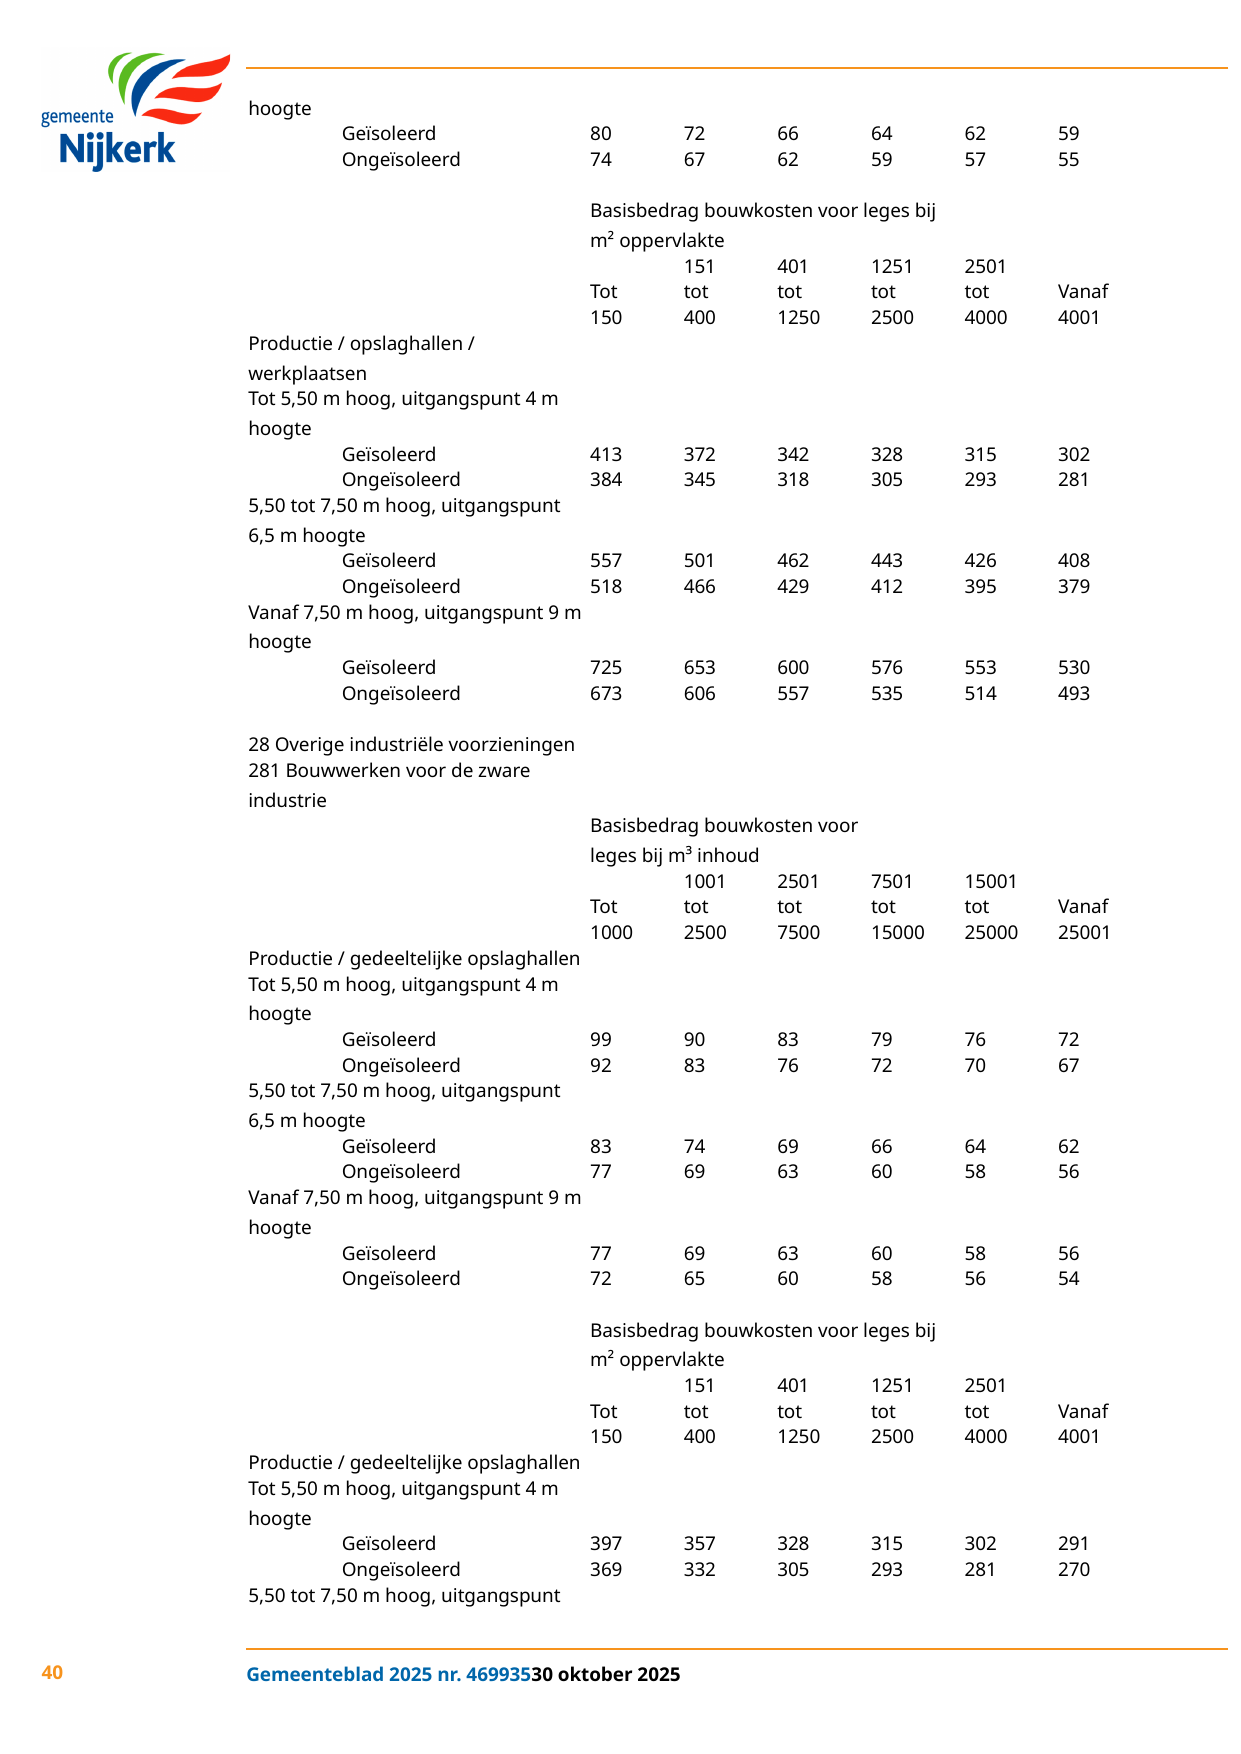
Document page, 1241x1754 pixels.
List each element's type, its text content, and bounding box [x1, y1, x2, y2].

table_cell Ongeïsoleerd [342, 467, 590, 492]
table_cell [248, 305, 342, 330]
table_cell Ongeïsoleerd [342, 573, 590, 599]
table_cell 315 [964, 441, 1058, 467]
table_cell 305 [777, 1556, 871, 1582]
table_cell 92 [590, 1052, 683, 1078]
table_cell 25001 [1058, 919, 1152, 945]
table_cell 535 [871, 680, 964, 706]
table_cell Geïsoleerd [342, 1240, 590, 1265]
table_cell 557 [777, 680, 871, 706]
table_cell 342 [777, 441, 871, 467]
table_cell Basisbedrag bouwkosten voor leges bij m³ inhoud [590, 813, 871, 868]
table_cell Geïsoleerd [342, 1530, 590, 1556]
table_cell 1251 [871, 253, 964, 279]
table_cell [342, 1372, 590, 1398]
table_cell [684, 971, 777, 1026]
table_cell 293 [964, 467, 1058, 492]
table_cell tot [684, 279, 777, 304]
table_cell Geïsoleerd [342, 654, 590, 680]
table_cell 302 [964, 1530, 1058, 1556]
table_cell [871, 386, 964, 441]
table_cell Geïsoleerd [342, 441, 590, 467]
table_cell 1251 [871, 1372, 964, 1398]
table_cell [777, 706, 871, 732]
table_cell [777, 386, 871, 441]
table_cell Productie / gedeeltelijke opslaghallen [248, 945, 590, 971]
table_cell [964, 492, 1058, 548]
table_cell Tot 5,50 m hoog, uitgangspunt 4 m hoogte [248, 1475, 590, 1530]
table_cell [1058, 386, 1152, 441]
table_cell 379 [1058, 573, 1152, 599]
table_cell 28 Overige industriële voorzieningen [248, 732, 590, 757]
table_cell [248, 1372, 342, 1398]
table_cell 150 [590, 1424, 683, 1449]
table_cell [342, 253, 590, 279]
table_cell 357 [684, 1530, 777, 1556]
table_cell 58 [964, 1240, 1058, 1265]
table_cell [590, 95, 683, 121]
table_cell [871, 330, 964, 386]
table_cell tot [777, 894, 871, 919]
table_cell [684, 757, 777, 813]
table_cell [590, 1449, 683, 1475]
table_cell [777, 492, 871, 548]
table_cell 345 [684, 467, 777, 492]
table_cell [777, 1475, 871, 1530]
table_cell [248, 1240, 342, 1265]
table_cell [684, 1184, 777, 1240]
table_cell [342, 279, 590, 304]
table_cell [248, 868, 342, 894]
table_cell 62 [1058, 1133, 1152, 1159]
table_cell [1058, 1291, 1152, 1317]
table_cell 281 [964, 1556, 1058, 1582]
table_cell [1058, 868, 1152, 894]
table_cell [342, 894, 590, 919]
table_cell [871, 1078, 964, 1133]
table_cell [871, 1582, 964, 1608]
table_cell 302 [1058, 441, 1152, 467]
table_cell [1058, 253, 1152, 279]
table_cell [964, 198, 1058, 253]
table_cell 15000 [871, 919, 964, 945]
table_cell [964, 813, 1058, 868]
table_cell [248, 1026, 342, 1052]
table_cell [590, 945, 683, 971]
table_cell Ongeïsoleerd [342, 1265, 590, 1291]
table_cell [248, 1530, 342, 1556]
table_cell [342, 868, 590, 894]
table_cell 67 [1058, 1052, 1152, 1078]
table_cell 328 [871, 441, 964, 467]
table_cell [248, 1265, 342, 1291]
table_cell [248, 172, 342, 198]
table_cell [684, 172, 777, 198]
table_cell [1058, 599, 1152, 654]
table_cell [342, 1317, 590, 1372]
table_cell 328 [777, 1530, 871, 1556]
table_cell [964, 706, 1058, 732]
table_cell [590, 1291, 683, 1317]
table_cell [684, 1475, 777, 1530]
table_cell Ongeïsoleerd [342, 1052, 590, 1078]
table_cell [342, 1424, 590, 1449]
table_cell [248, 1159, 342, 1184]
table_cell [777, 945, 871, 971]
table_cell Ongeïsoleerd [342, 146, 590, 172]
table_cell 66 [777, 121, 871, 146]
table_cell 408 [1058, 548, 1152, 573]
table_cell [871, 706, 964, 732]
table_cell tot [964, 279, 1058, 304]
table_cell [590, 599, 683, 654]
table_cell 63 [777, 1159, 871, 1184]
table_cell 725 [590, 654, 683, 680]
table_cell [248, 1133, 342, 1159]
table_cell [777, 599, 871, 654]
table_cell [590, 330, 683, 386]
table_cell [871, 1291, 964, 1317]
table_cell [248, 467, 342, 492]
table_cell [1058, 1475, 1152, 1530]
table_cell [871, 971, 964, 1026]
table_cell [871, 757, 964, 813]
table_cell 76 [777, 1052, 871, 1078]
table_cell 77 [590, 1159, 683, 1184]
table_cell [684, 386, 777, 441]
table_cell [590, 971, 683, 1026]
table_cell [590, 386, 683, 441]
table_cell [777, 1582, 871, 1608]
table_cell 99 [590, 1026, 683, 1052]
table_cell 7500 [777, 919, 871, 945]
table_cell [964, 95, 1058, 121]
table_cell tot [684, 894, 777, 919]
table_cell Tot [590, 279, 683, 304]
table_cell 69 [684, 1159, 777, 1184]
table_cell Tot 5,50 m hoog, uitgangspunt 4 m hoogte [248, 386, 590, 441]
table_cell 2500 [871, 305, 964, 330]
table_cell [1058, 95, 1152, 121]
table_cell 426 [964, 548, 1058, 573]
table_cell [964, 599, 1058, 654]
table_cell [964, 757, 1058, 813]
table_cell Geïsoleerd [342, 1026, 590, 1052]
table_cell 2500 [871, 1424, 964, 1449]
table_cell 63 [777, 1240, 871, 1265]
table_cell 514 [964, 680, 1058, 706]
table_cell [871, 813, 964, 868]
table_cell 56 [964, 1265, 1058, 1291]
table_cell [777, 1184, 871, 1240]
table_cell 7501 [871, 868, 964, 894]
table_cell 55 [1058, 146, 1152, 172]
table_cell [684, 95, 777, 121]
table_cell 72 [590, 1265, 683, 1291]
table_cell [684, 599, 777, 654]
table_cell 397 [590, 1530, 683, 1556]
table_cell [342, 1291, 590, 1317]
table_cell [1058, 1078, 1152, 1133]
table_cell [248, 253, 342, 279]
table_cell 62 [777, 146, 871, 172]
table_cell [248, 198, 342, 253]
table_cell [964, 1582, 1058, 1608]
table_cell [248, 1424, 342, 1449]
table_cell 151 [684, 253, 777, 279]
table_cell [248, 919, 342, 945]
table_cell 76 [964, 1026, 1058, 1052]
table_cell [777, 172, 871, 198]
table_cell 74 [590, 146, 683, 172]
table_cell 2501 [777, 868, 871, 894]
table_cell [964, 172, 1058, 198]
table_cell 5,50 tot 7,50 m hoog, uitgangspunt 6,5 m hoogte [248, 1078, 590, 1133]
table_cell [1058, 1449, 1152, 1475]
table_cell 64 [964, 1133, 1058, 1159]
table_cell [964, 971, 1058, 1026]
table_cell 462 [777, 548, 871, 573]
table_cell [1058, 732, 1152, 757]
table_cell [684, 1449, 777, 1475]
table_cell [590, 172, 683, 198]
table_cell 576 [871, 654, 964, 680]
table_cell [964, 1291, 1058, 1317]
table_cell [590, 1582, 683, 1608]
table_cell 74 [684, 1133, 777, 1159]
table_cell [684, 732, 777, 757]
table_cell 493 [1058, 680, 1152, 706]
table_cell [1058, 492, 1152, 548]
table_cell 401 [777, 1372, 871, 1398]
table_cell tot [964, 894, 1058, 919]
table_cell Vanaf [1058, 894, 1152, 919]
table_cell 57 [964, 146, 1058, 172]
table_cell [248, 680, 342, 706]
table_cell [1058, 813, 1152, 868]
table_cell 318 [777, 467, 871, 492]
table_cell [871, 95, 964, 121]
table_cell [964, 1449, 1058, 1475]
table_cell 518 [590, 573, 683, 599]
table_cell 673 [590, 680, 683, 706]
table_cell 25000 [964, 919, 1058, 945]
table_cell [777, 95, 871, 121]
table_cell [777, 330, 871, 386]
table_cell 60 [871, 1240, 964, 1265]
table_cell 653 [684, 654, 777, 680]
table_cell [248, 1291, 342, 1317]
table_cell 83 [777, 1026, 871, 1052]
table_cell [248, 121, 342, 146]
table_cell 56 [1058, 1159, 1152, 1184]
table_cell [590, 492, 683, 548]
table_cell 56 [1058, 1240, 1152, 1265]
table_cell Tot 5,50 m hoog, uitgangspunt 4 m hoogte [248, 971, 590, 1026]
table_cell 395 [964, 573, 1058, 599]
table_cell [1058, 1184, 1152, 1240]
table_cell 2500 [684, 919, 777, 945]
table_cell [590, 1475, 683, 1530]
table_cell 69 [684, 1240, 777, 1265]
table_cell 83 [590, 1133, 683, 1159]
table_cell tot [777, 279, 871, 304]
table_cell 600 [777, 654, 871, 680]
table_cell tot [871, 894, 964, 919]
table_cell [871, 945, 964, 971]
table_cell [248, 654, 342, 680]
table_cell 293 [871, 1556, 964, 1582]
table_cell Basisbedrag bouwkosten voor leges bij m² oppervlakte [590, 198, 964, 253]
table_cell 530 [1058, 654, 1152, 680]
table_cell tot [871, 1398, 964, 1424]
table_cell 4001 [1058, 1424, 1152, 1449]
table_cell Basisbedrag bouwkosten voor leges bij m² oppervlakte [590, 1317, 964, 1372]
table_cell 58 [964, 1159, 1058, 1184]
table_cell [342, 813, 590, 868]
table_cell 401 [777, 253, 871, 279]
table_cell [248, 146, 342, 172]
table_cell 305 [871, 467, 964, 492]
table_cell [871, 599, 964, 654]
table_cell 72 [1058, 1026, 1152, 1052]
table_cell tot [684, 1398, 777, 1424]
table_cell [684, 1078, 777, 1133]
table_cell [1058, 1317, 1152, 1372]
table_cell [590, 732, 683, 757]
table_cell Ongeïsoleerd [342, 680, 590, 706]
table_cell [777, 971, 871, 1026]
table_cell [964, 1184, 1058, 1240]
table_cell hoogte [248, 95, 590, 121]
table_cell [590, 1078, 683, 1133]
table_cell [1058, 971, 1152, 1026]
table_cell Tot [590, 894, 683, 919]
table_cell [684, 492, 777, 548]
table_cell 553 [964, 654, 1058, 680]
table_cell [590, 253, 683, 279]
table_cell 60 [777, 1265, 871, 1291]
table_cell 281 [1058, 467, 1152, 492]
table_cell 1250 [777, 1424, 871, 1449]
table_cell [871, 1475, 964, 1530]
table_cell [871, 492, 964, 548]
table_cell 384 [590, 467, 683, 492]
table_cell 443 [871, 548, 964, 573]
table_cell 557 [590, 548, 683, 573]
table_cell [964, 1317, 1058, 1372]
table_cell [342, 198, 590, 253]
table_cell [248, 279, 342, 304]
table_cell [1058, 1372, 1152, 1398]
table_cell [342, 172, 590, 198]
table_cell [248, 1398, 342, 1424]
table_cell 412 [871, 573, 964, 599]
table_cell [684, 330, 777, 386]
table_cell Ongeïsoleerd [342, 1556, 590, 1582]
table_cell tot [964, 1398, 1058, 1424]
table_cell [964, 1475, 1058, 1530]
table_cell 58 [871, 1265, 964, 1291]
table_cell [590, 1184, 683, 1240]
table_cell Geïsoleerd [342, 548, 590, 573]
table_cell [590, 757, 683, 813]
table_cell [248, 894, 342, 919]
table_cell [342, 305, 590, 330]
table_cell 90 [684, 1026, 777, 1052]
table_cell Productie / gedeeltelijke opslaghallen [248, 1449, 590, 1475]
table_cell 67 [684, 146, 777, 172]
table_cell [248, 441, 342, 467]
table_cell [1058, 945, 1152, 971]
table_cell tot [777, 1398, 871, 1424]
table_cell 2501 [964, 1372, 1058, 1398]
table_cell [248, 573, 342, 599]
table_cell [777, 1291, 871, 1317]
table_cell 4000 [964, 1424, 1058, 1449]
table_cell 72 [684, 121, 777, 146]
table_cell 54 [1058, 1265, 1152, 1291]
table_cell [777, 732, 871, 757]
table_cell 429 [777, 573, 871, 599]
table_cell 80 [590, 121, 683, 146]
table_cell [248, 1052, 342, 1078]
table_cell [964, 386, 1058, 441]
table_cell [871, 1449, 964, 1475]
table_cell [871, 172, 964, 198]
table_cell Ongeïsoleerd [342, 1159, 590, 1184]
table_cell 151 [684, 1372, 777, 1398]
table_cell 62 [964, 121, 1058, 146]
table_cell [1058, 1582, 1152, 1608]
picture [41, 47, 231, 172]
table_cell 466 [684, 573, 777, 599]
table_cell [1058, 757, 1152, 813]
table_cell [1058, 330, 1152, 386]
table_cell 606 [684, 680, 777, 706]
table_cell 501 [684, 548, 777, 573]
table_cell 291 [1058, 1530, 1152, 1556]
table_cell [248, 548, 342, 573]
table_cell [1058, 172, 1152, 198]
table_cell [342, 706, 590, 732]
table_cell [248, 1317, 342, 1372]
table_cell [871, 1184, 964, 1240]
table_cell [590, 706, 683, 732]
table_cell [964, 945, 1058, 971]
table_cell Productie / opslaghallen / werkplaatsen [248, 330, 590, 386]
table_cell [342, 919, 590, 945]
table_cell Geïsoleerd [342, 1133, 590, 1159]
table_cell [964, 1078, 1058, 1133]
table_cell 372 [684, 441, 777, 467]
table_cell 1001 [684, 868, 777, 894]
table_cell 5,50 tot 7,50 m hoog, uitgangspunt [248, 1582, 590, 1608]
table_cell Vanaf 7,50 m hoog, uitgangspunt 9 m hoogte [248, 599, 590, 654]
table_cell [248, 813, 342, 868]
table_cell 332 [684, 1556, 777, 1582]
table_cell [684, 1582, 777, 1608]
table_cell 15001 [964, 868, 1058, 894]
table_cell Geïsoleerd [342, 121, 590, 146]
table_cell [871, 732, 964, 757]
table_cell 1000 [590, 919, 683, 945]
table_cell 72 [871, 1052, 964, 1078]
table_cell 2501 [964, 253, 1058, 279]
table_cell [964, 330, 1058, 386]
table_cell 60 [871, 1159, 964, 1184]
table_cell 69 [777, 1133, 871, 1159]
table_cell 281 Bouwwerken voor de zware industrie [248, 757, 590, 813]
table_cell [777, 757, 871, 813]
table_cell 1250 [777, 305, 871, 330]
table_cell 4001 [1058, 305, 1152, 330]
table_cell 315 [871, 1530, 964, 1556]
table_cell [248, 706, 342, 732]
table_cell 59 [1058, 121, 1152, 146]
table_cell [684, 1291, 777, 1317]
table_cell 66 [871, 1133, 964, 1159]
table_cell 83 [684, 1052, 777, 1078]
table_cell [590, 868, 683, 894]
table_cell Vanaf [1058, 279, 1152, 304]
table_cell tot [871, 279, 964, 304]
table_cell Vanaf 7,50 m hoog, uitgangspunt 9 m hoogte [248, 1184, 590, 1240]
table_cell [964, 732, 1058, 757]
table_cell [1058, 706, 1152, 732]
table_cell [590, 1372, 683, 1398]
table_cell [777, 1449, 871, 1475]
table_cell [248, 1556, 342, 1582]
table_cell Vanaf [1058, 1398, 1152, 1424]
table_cell 64 [871, 121, 964, 146]
table_cell 79 [871, 1026, 964, 1052]
table_cell [342, 1398, 590, 1424]
table_cell 65 [684, 1265, 777, 1291]
table_cell 270 [1058, 1556, 1152, 1582]
table_cell [684, 706, 777, 732]
table_cell 70 [964, 1052, 1058, 1078]
table_cell 5,50 tot 7,50 m hoog, uitgangspunt 6,5 m hoogte [248, 492, 590, 548]
table_cell 77 [590, 1240, 683, 1265]
table_cell [684, 945, 777, 971]
table_cell [777, 1078, 871, 1133]
table_cell 4000 [964, 305, 1058, 330]
table_cell 413 [590, 441, 683, 467]
table_cell [1058, 198, 1152, 253]
table_cell 400 [684, 1424, 777, 1449]
table_cell 150 [590, 305, 683, 330]
table_cell 400 [684, 305, 777, 330]
table_cell Tot [590, 1398, 683, 1424]
table_cell 59 [871, 146, 964, 172]
table_cell 369 [590, 1556, 683, 1582]
